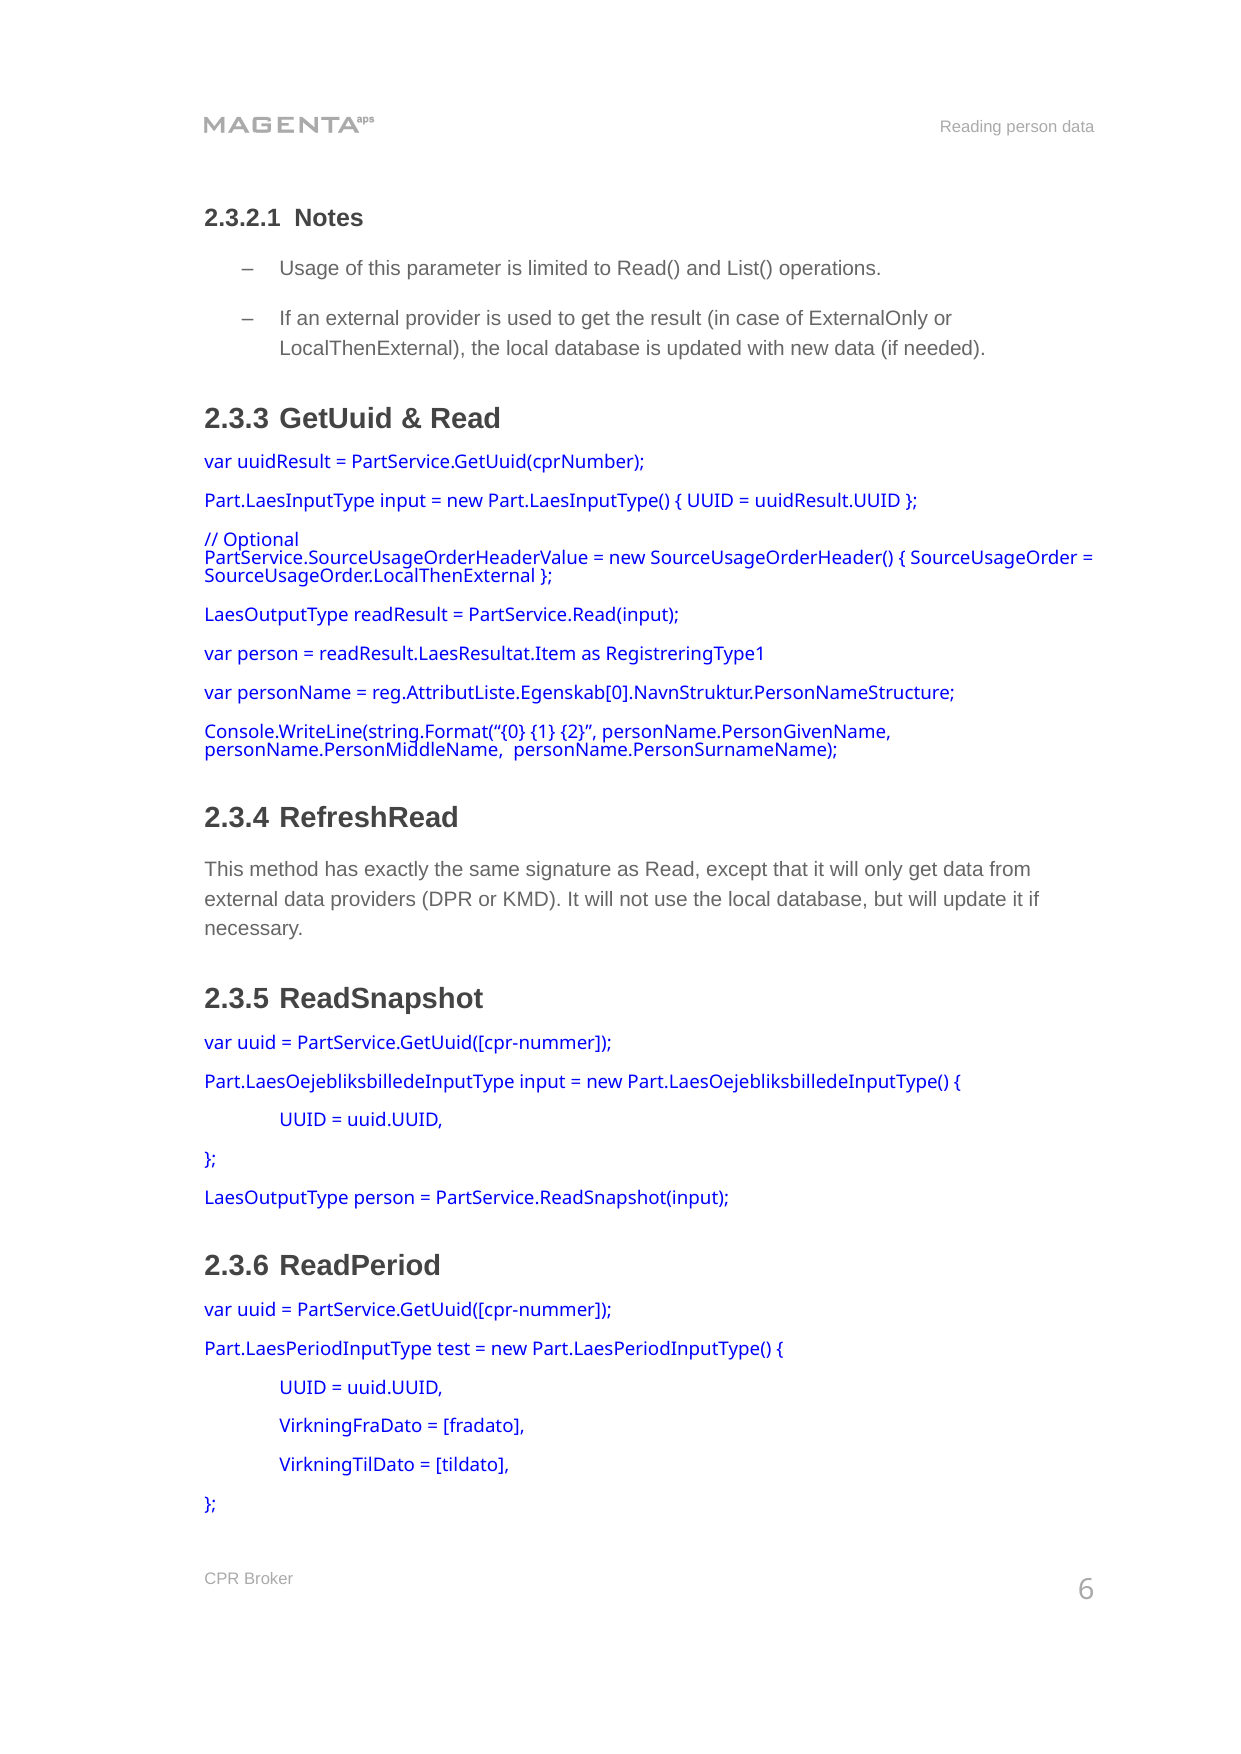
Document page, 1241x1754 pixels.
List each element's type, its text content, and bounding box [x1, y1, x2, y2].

subtitle Notes [204, 179, 1094, 238]
text Console.WriteLine(string.Format(“{0} {1} {2}”, personName.PersonGivenName, personName.PersonMiddleName, personName.PersonSurnameName); [204, 724, 1094, 760]
subtitle ReadSnapshot [204, 962, 1094, 1020]
text VirkningFraDato = [fradato], [204, 1418, 1094, 1437]
text // Optional PartService.SourceUsageOrderHeaderValue = new SourceUsageOrderHeader() { SourceUsageOrder = SourceUsageOrder.LocalThenExternal }; [204, 532, 1094, 586]
subtitle ReadPeriod [204, 1229, 1094, 1287]
text }; [204, 1151, 1094, 1169]
text UUID = uuid.UUID, [204, 1112, 1094, 1131]
text LaesOutputType readResult = PartService.Read(input); [204, 607, 1094, 625]
text This method has exactly the same signature as Read, except that it will only get data from external data providers (DPR or KMD). It will not use the local database, but will update it if necessary. [204, 853, 1094, 941]
list If an external provider is used to get the result (in case of ExternalOnly or LocalThenExternal), the local database is updated with new data (if needed). [242, 302, 1094, 361]
subtitle RefreshRead [204, 781, 1094, 839]
text }; [204, 1496, 1094, 1514]
text var personName = reg.AttributListe.Egenskab[0].NavnStruktur.PersonNameStructure; [204, 685, 1094, 703]
list Usage of this parameter is limited to Read() and List() operations. [242, 252, 1094, 282]
subtitle GetUuid & Read [204, 382, 1094, 440]
text var uuid = PartService.GetUuid([cpr-nummer]); [204, 1302, 1094, 1320]
text Part.LaesInputType input = new Part.LaesInputType() { UUID = uuidResult.UUID }; [204, 493, 1094, 511]
text LaesOutputType person = PartService.ReadSnapshot(input); [204, 1190, 1094, 1208]
text var person = readResult.LaesResultat.Item as RegistreringType1 [204, 646, 1094, 664]
text Part.LaesOejebliksbilledeInputType input = new Part.LaesOejebliksbilledeInputType() { [204, 1074, 1094, 1092]
text UUID = uuid.UUID, [204, 1380, 1094, 1398]
text var uuidResult = PartService.GetUuid(cprNumber); [204, 454, 1094, 473]
text var uuid = PartService.GetUuid([cpr-nummer]); [204, 1035, 1094, 1053]
text Part.LaesPeriodInputType test = new Part.LaesPeriodInputType() { [204, 1341, 1094, 1359]
text VirkningTilDato = [tildato], [204, 1457, 1094, 1475]
